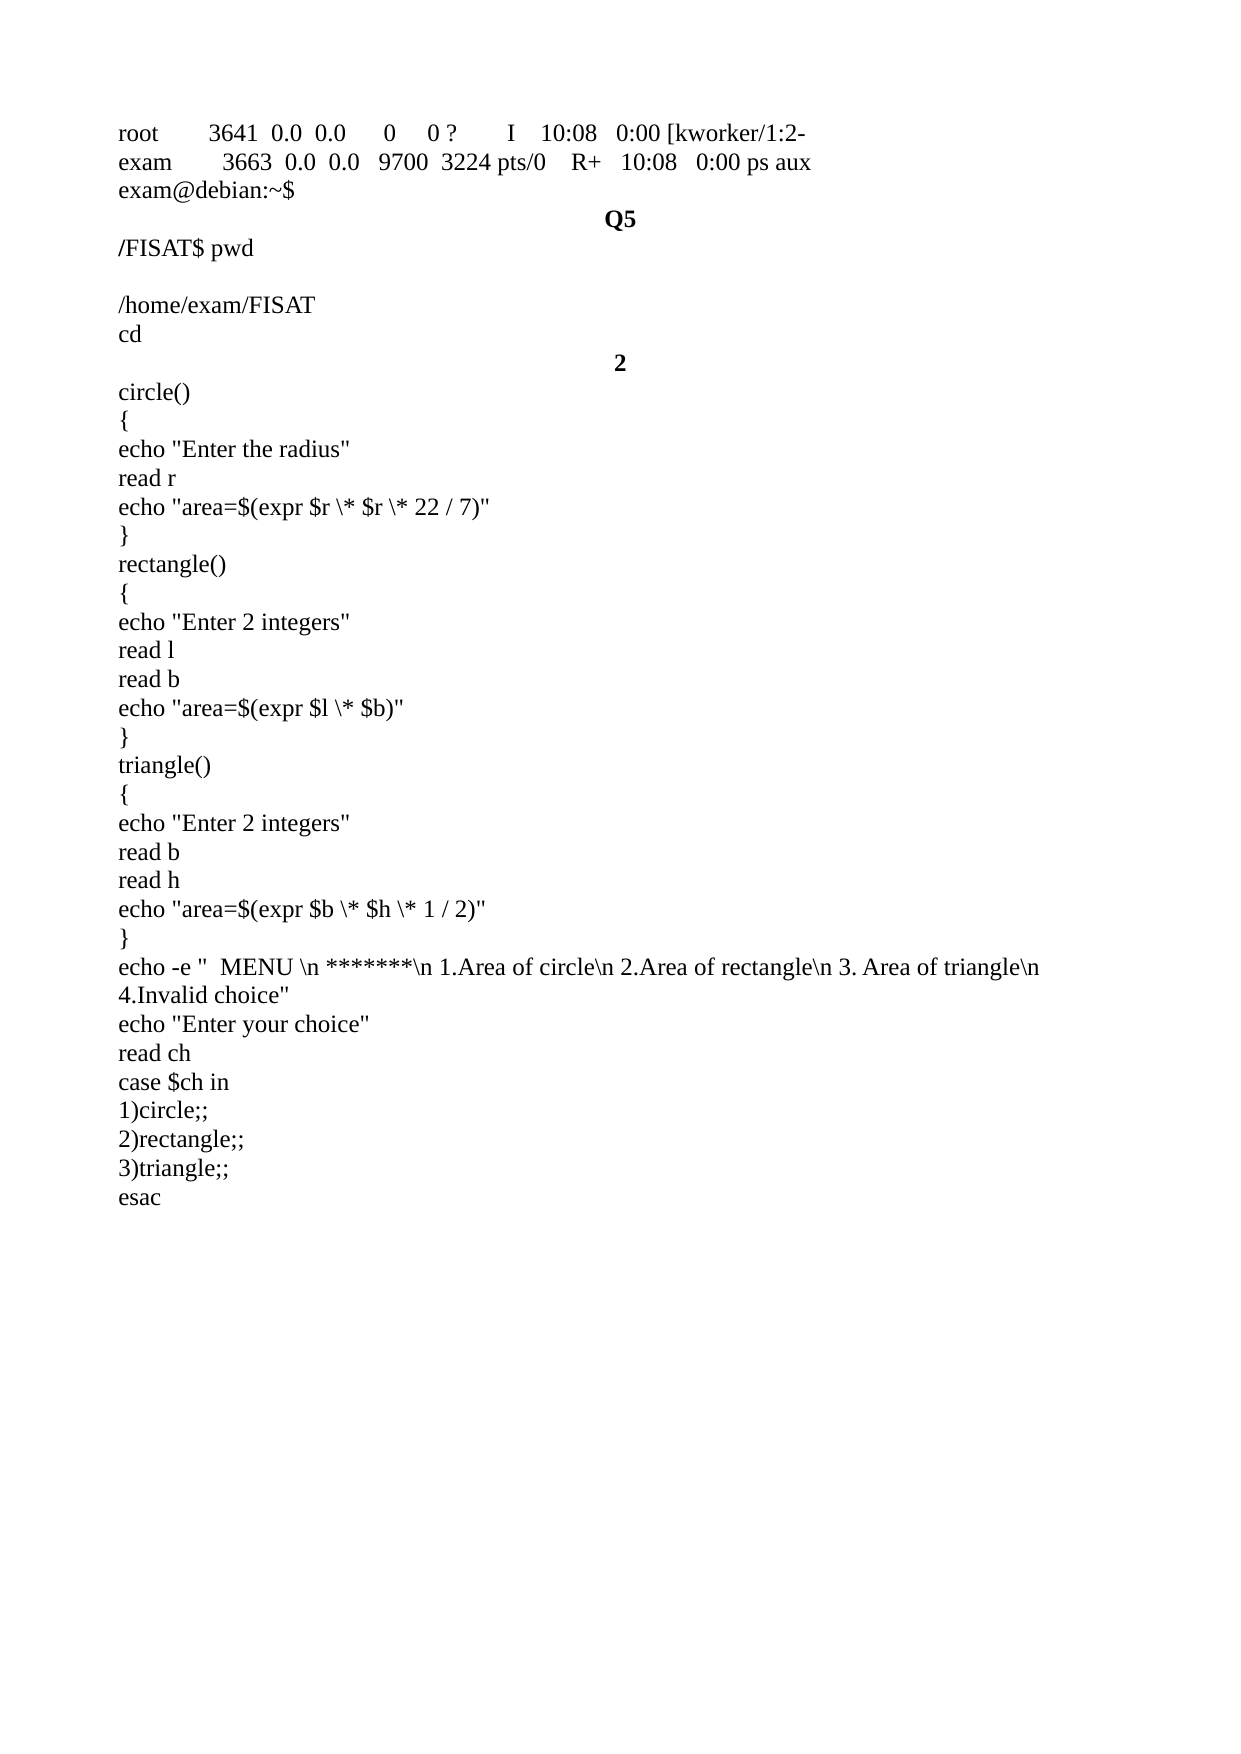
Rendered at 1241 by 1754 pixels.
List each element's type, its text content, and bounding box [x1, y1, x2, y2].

text { [118, 578, 1122, 607]
text echo "Enter your choice" [118, 1009, 1122, 1038]
text } [118, 923, 1122, 952]
text read h [118, 866, 1122, 894]
text echo "area=$(expr $r \* $r \* 22 / 7)" [118, 492, 1122, 521]
text { [118, 406, 1122, 434]
text echo "Enter the radius" [118, 434, 1122, 463]
text echo -e " MENU \n *******\n 1.Area of circle\n 2.Area of rectangle\n 3. Area of triangle\n 4.Invalid choice" [118, 952, 1122, 1009]
text echo "area=$(expr $l \* $b)" [118, 693, 1122, 722]
text 2 [118, 348, 1122, 377]
text exam@debian:~$ [118, 176, 1122, 204]
text cd [118, 319, 1122, 348]
text 2)rectangle;; [118, 1124, 1122, 1153]
text /FISAT$ pwd [118, 233, 1122, 262]
text } [118, 521, 1122, 549]
text esac [118, 1182, 1122, 1211]
text read l [118, 636, 1122, 664]
text echo "area=$(expr $b \* $h \* 1 / 2)" [118, 894, 1122, 923]
text exam 3663 0.0 0.0 9700 3224 pts/0 R+ 10:08 0:00 ps aux [118, 147, 1122, 176]
text 1)circle;; [118, 1096, 1122, 1124]
text rectangle() [118, 549, 1122, 578]
text echo "Enter 2 integers" [118, 607, 1122, 636]
text triangle() [118, 751, 1122, 779]
text } [118, 722, 1122, 751]
text Q5 [118, 204, 1122, 233]
text read r [118, 463, 1122, 492]
text read b [118, 837, 1122, 866]
text read b [118, 664, 1122, 693]
text case $ch in [118, 1067, 1122, 1096]
text /home/exam/FISAT [118, 291, 1122, 319]
text read ch [118, 1038, 1122, 1067]
text 3)triangle;; [118, 1153, 1122, 1182]
text root 3641 0.0 0.0 0 0 ? I 10:08 0:00 [kworker/1:2- [118, 118, 1122, 147]
text circle() [118, 377, 1122, 406]
text { [118, 779, 1122, 808]
text echo "Enter 2 integers" [118, 808, 1122, 837]
